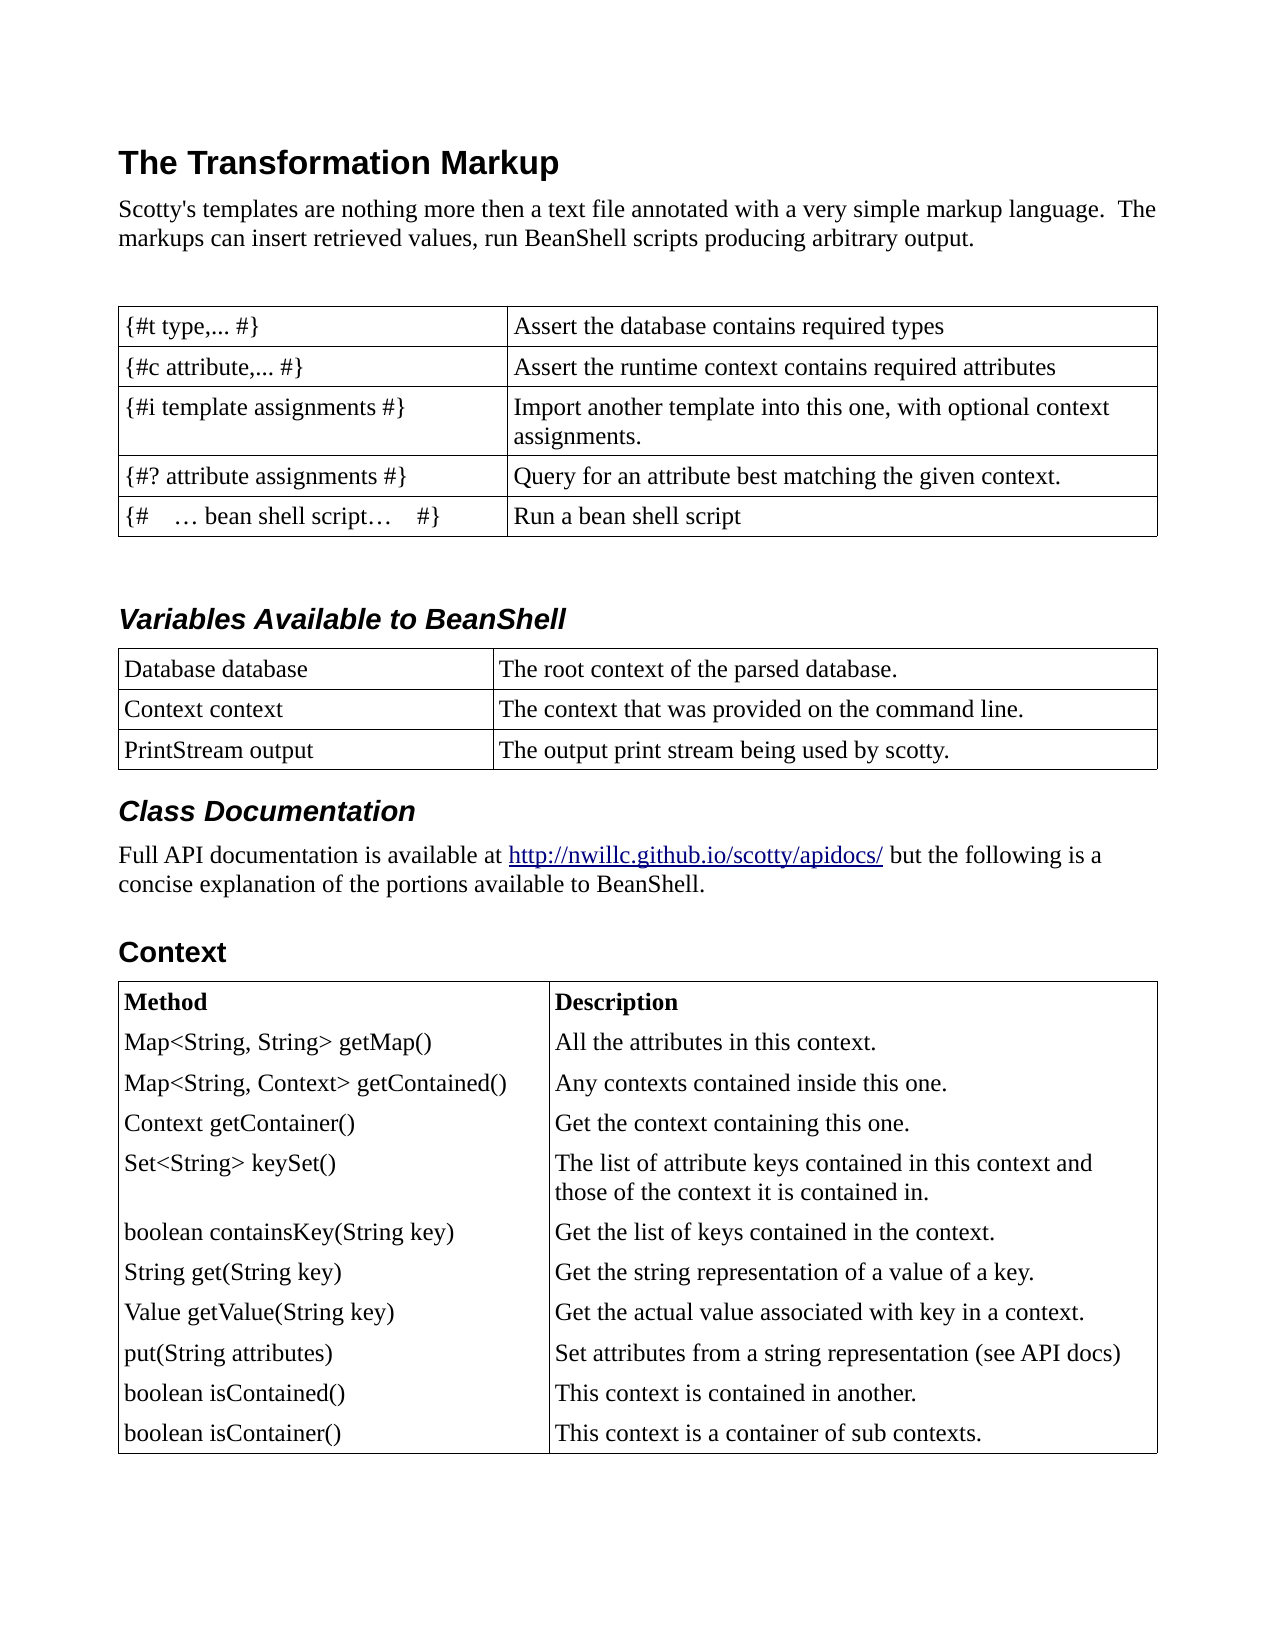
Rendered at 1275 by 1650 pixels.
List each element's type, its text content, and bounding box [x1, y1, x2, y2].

text Full API documentation is available at http://nwillc.github.io/scotty/apidocs/ but the following is a concise explanation of the portions available to BeanShell. [118, 840, 1157, 898]
table_cell boolean containsKey(String key) [119, 1211, 549, 1251]
table_cell Set attributes from a string representation (see API docs) [550, 1332, 1157, 1372]
table_cell PrintStream output [119, 730, 493, 769]
table_cell put(String attributes) [119, 1332, 549, 1372]
table_cell All the attributes in this context. [550, 1022, 1157, 1062]
table_cell The context that was provided on the command line. [494, 690, 1157, 729]
table_cell {#c attribute,... #} [119, 347, 507, 386]
table_header Description [550, 982, 1157, 1022]
subtitle Context [118, 935, 1157, 969]
table_cell Map<String, Context> getContained() [119, 1062, 549, 1102]
table_cell Import another template into this one, with optional context assignments. [508, 387, 1157, 455]
text Scotty's templates are nothing more then a text file annotated with a very simple markup language. The markups can insert retrieved values, run BeanShell scripts producing arbitrary output. [118, 194, 1157, 252]
table_cell {#i template assignments #} [119, 387, 507, 455]
table_cell Context getContainer() [119, 1102, 549, 1142]
subtitle Class Documentation [118, 794, 1157, 828]
table_cell The output print stream being used by scotty. [494, 730, 1157, 769]
table_cell Map<String, String> getMap() [119, 1022, 549, 1062]
table_cell This context is a container of sub contexts. [550, 1412, 1157, 1452]
table_cell String get(String key) [119, 1251, 549, 1292]
table_cell {#? attribute assignments #} [119, 456, 507, 496]
table_header Assert the database contains required types [508, 307, 1157, 346]
subtitle Variables Available to BeanShell [118, 602, 1157, 636]
table_cell Context context [119, 690, 493, 729]
table_header Method [119, 982, 549, 1022]
table_header The root context of the parsed database. [494, 649, 1157, 688]
table_header {#t type,... #} [119, 307, 507, 346]
table_cell Value getValue(String key) [119, 1292, 549, 1332]
table_cell Set<String> keySet() [119, 1142, 549, 1211]
table_cell Get the context containing this one. [550, 1102, 1157, 1142]
table_header Database database [119, 649, 493, 688]
table_cell Get the string representation of a value of a key. [550, 1251, 1157, 1292]
table_cell {# … bean shell script… #} [119, 497, 507, 536]
table_cell Run a bean shell script [508, 497, 1157, 536]
table_cell Assert the runtime context contains required attributes [508, 347, 1157, 386]
table_cell Query for an attribute best matching the given context. [508, 456, 1157, 496]
table_cell boolean isContainer() [119, 1412, 549, 1452]
table_cell boolean isContained() [119, 1372, 549, 1412]
subtitle The Transformation Markup [118, 143, 1157, 182]
table_cell Any contexts contained inside this one. [550, 1062, 1157, 1102]
table_cell Get the list of keys contained in the context. [550, 1211, 1157, 1251]
table_cell The list of attribute keys contained in this context and those of the context it is contained in. [550, 1142, 1157, 1211]
table_cell This context is contained in another. [550, 1372, 1157, 1412]
table_cell Get the actual value associated with key in a context. [550, 1292, 1157, 1332]
